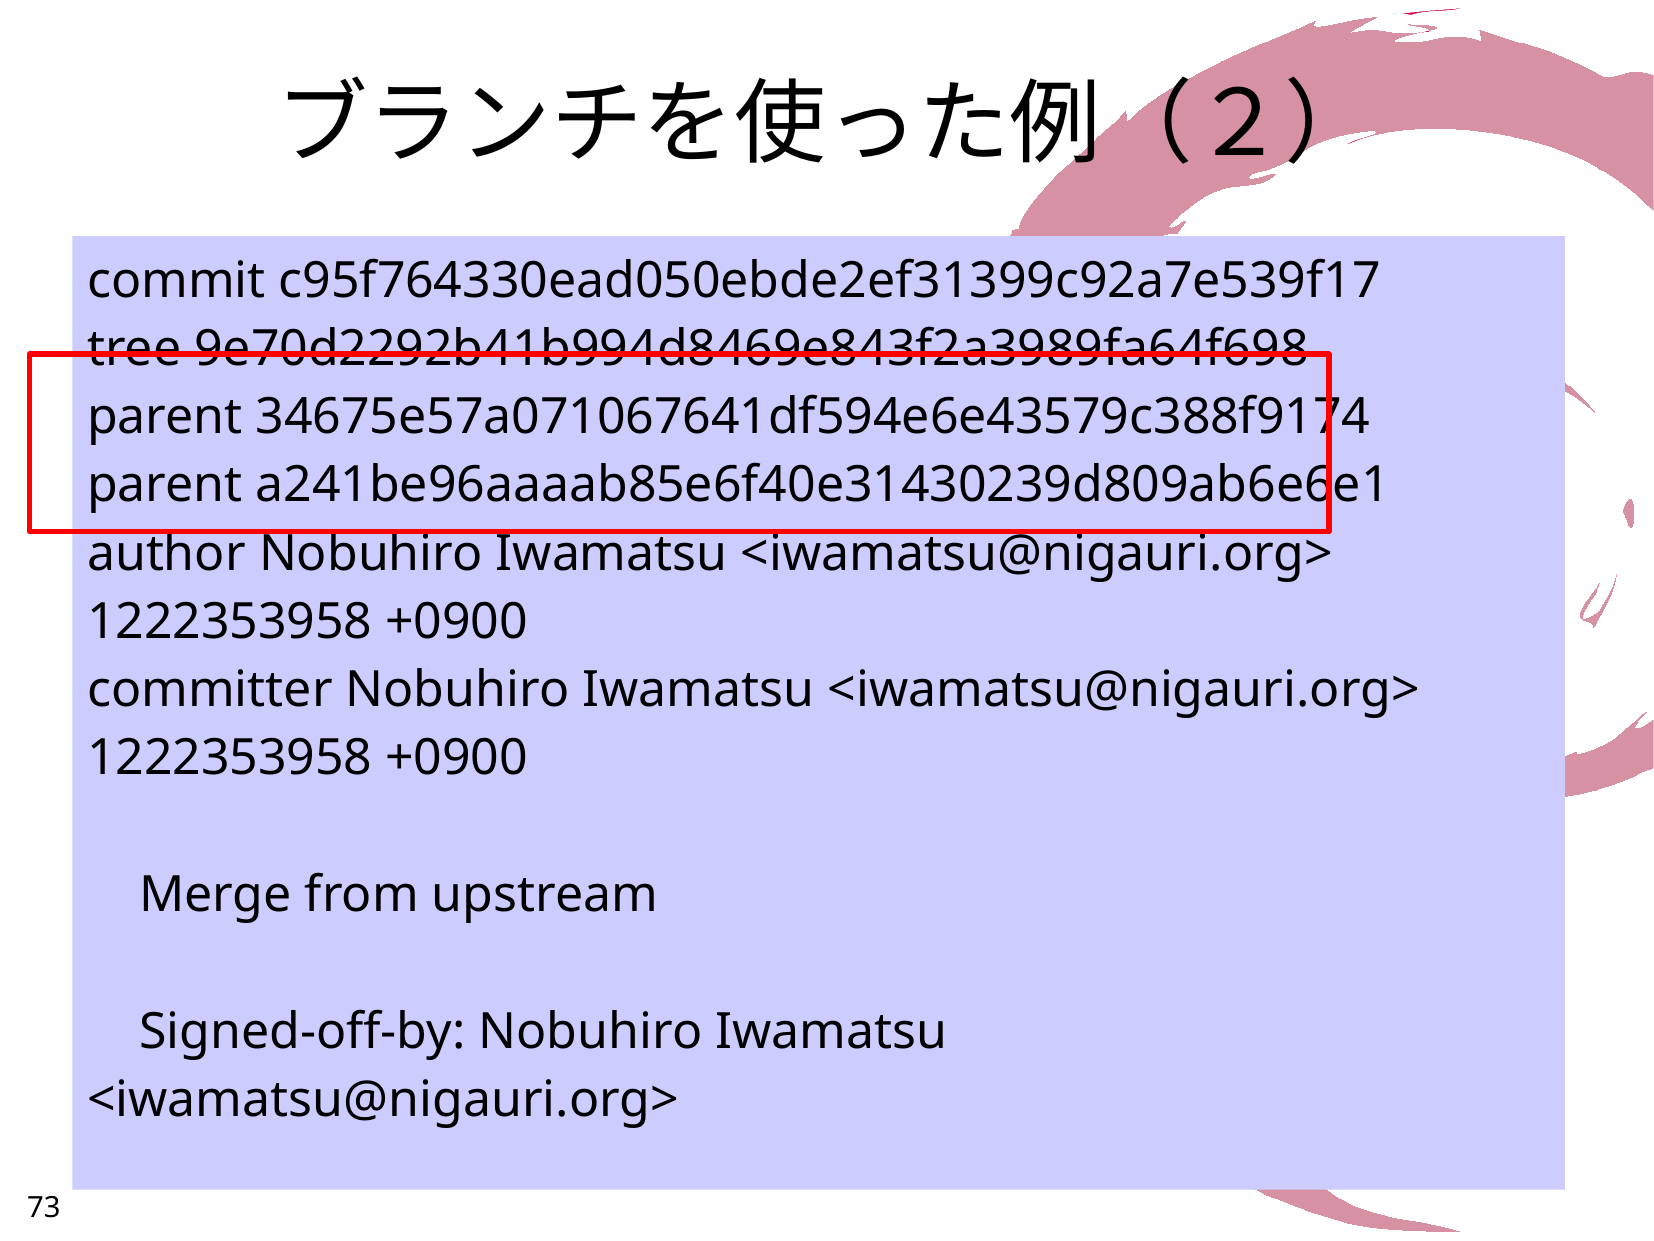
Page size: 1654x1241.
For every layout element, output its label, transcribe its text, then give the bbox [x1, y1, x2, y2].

title ブランチを使った例（２） [82, 49, 1571, 257]
text_box commit c95f764330ead050ebde2ef31399c92a7e539f17 tree 9e70d2292b41b994d8469e843f2a3989fa64f698 parent 34675e57a071067641df594e6e43579c388f9174 parent a241be96aaaab85e6f40e31430239d809ab6e6e1 author Nobuhiro Iwamatsu <iwamatsu@nigauri.org> 1222353958 +0900 committer Nobuhiro Iwamatsu <iwamatsu@nigauri.org> 1222353958 +0900 Merge from upstream Signed-off-by: Nobuhiro Iwamatsu <iwamatsu@nigauri.org> [72, 357, 1326, 529]
text_box commit c95f764330ead050ebde2ef31399c92a7e539f17 tree 9e70d2292b41b994d8469e843f2a3989fa64f698 parent 34675e57a071067641df594e6e43579c388f9174 parent a241be96aaaab85e6f40e31430239d809ab6e6e1 author Nobuhiro Iwamatsu <iwamatsu@nigauri.org> 1222353958 +0900 committer Nobuhiro Iwamatsu <iwamatsu@nigauri.org> 1222353958 +0900 Merge from upstream Signed-off-by: Nobuhiro Iwamatsu <iwamatsu@nigauri.org> [72, 236, 1565, 1152]
picture [886, 0, 1654, 1241]
